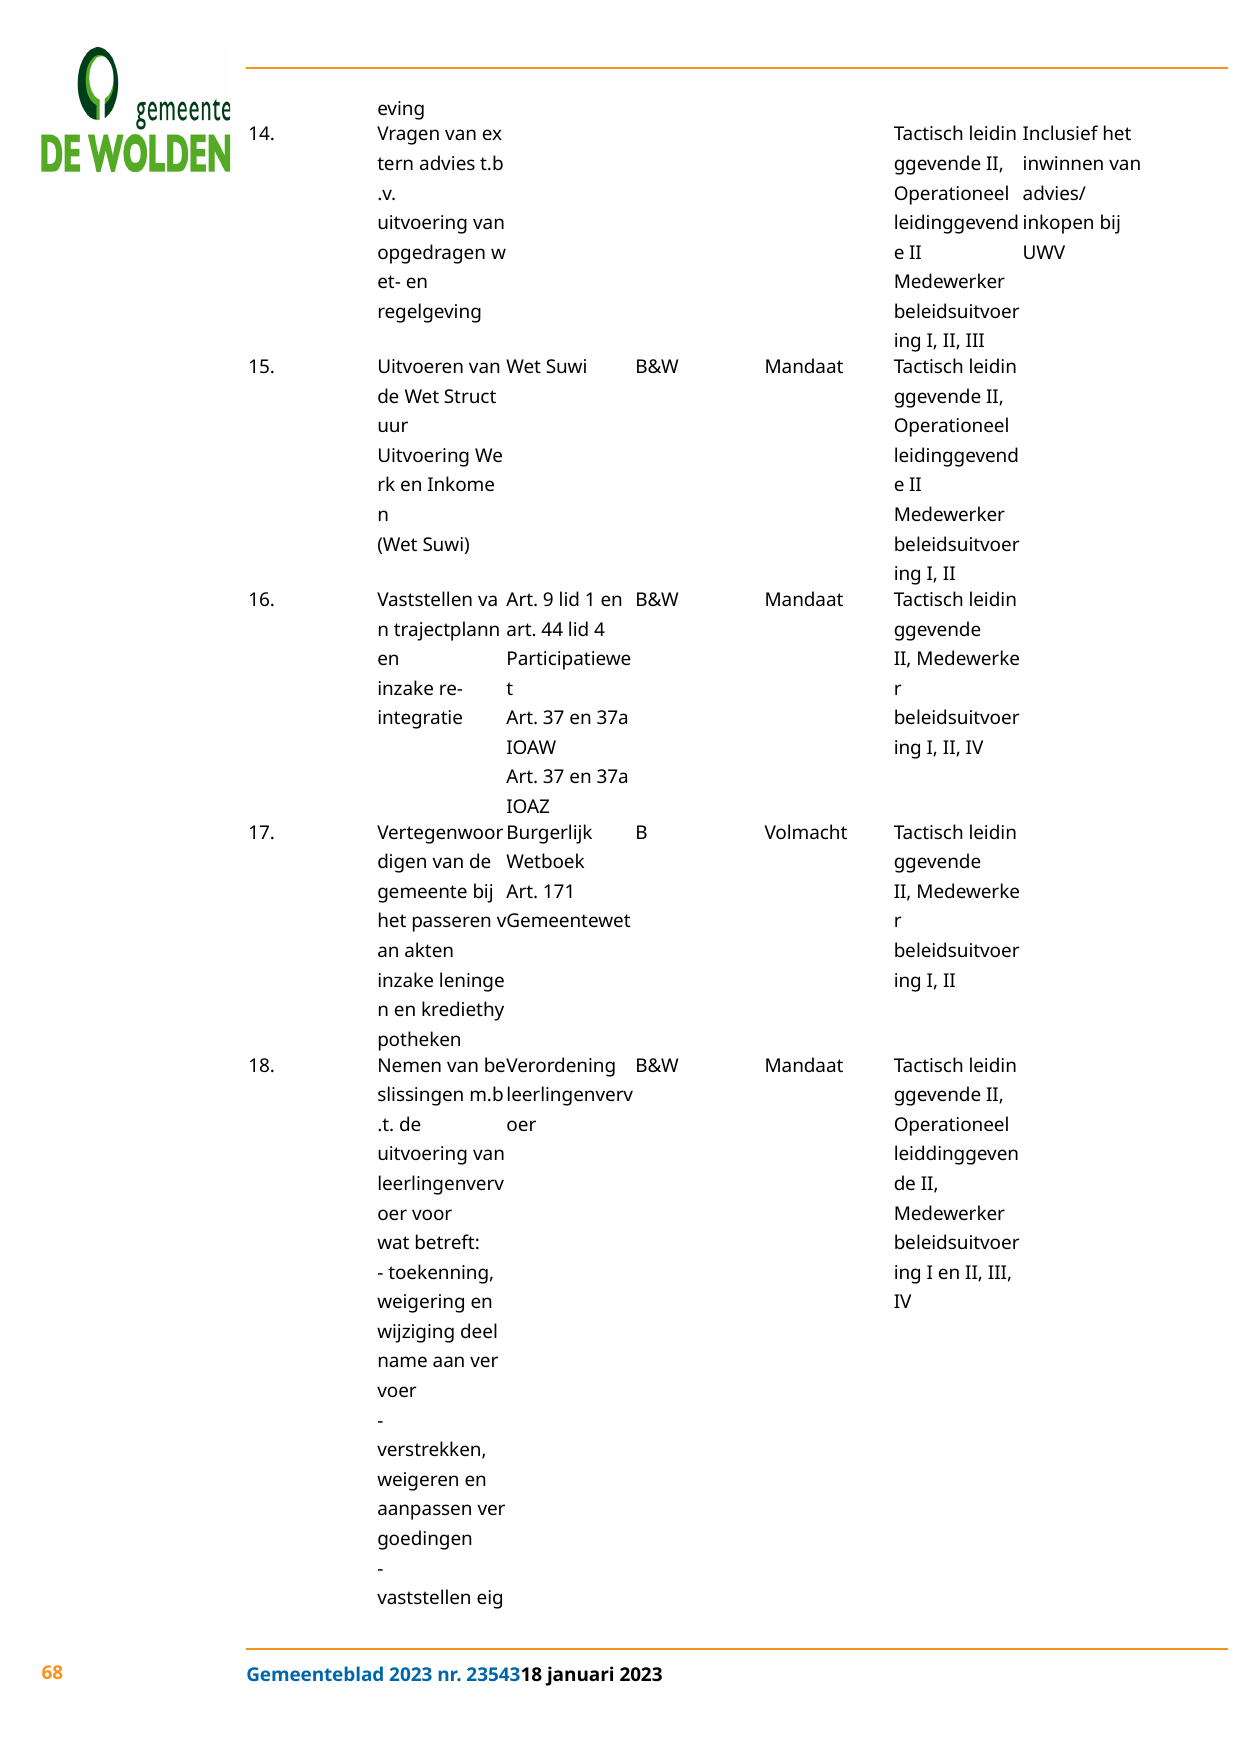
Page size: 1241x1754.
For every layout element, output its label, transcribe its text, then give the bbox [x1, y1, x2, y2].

table_cell Mandaat [764, 353, 893, 586]
table_cell Tactisch leidinggevende II, Operationeel leidinggevende II Medewerker beleidsuitvoering I, II [894, 353, 1022, 586]
table_cell [506, 121, 635, 353]
table_cell eving [377, 95, 506, 121]
table_cell 18. [248, 1052, 377, 1610]
table_cell Wet Suwi [506, 353, 635, 586]
table_cell [248, 95, 377, 121]
table_cell B [635, 819, 764, 1052]
table_cell [1023, 586, 1152, 819]
table_cell B&W [635, 353, 764, 586]
table_cell [506, 95, 635, 121]
table_cell 16. [248, 586, 377, 819]
table_cell 14. [248, 121, 377, 353]
table_cell [764, 121, 893, 353]
table_cell Tactisch leidinggevende II, Medewerker beleidsuitvoering I, II, IV [894, 586, 1022, 819]
table_cell [1023, 1052, 1152, 1610]
table_cell [1023, 95, 1152, 121]
table_cell Mandaat [764, 1052, 893, 1610]
table_cell Tactisch leidinggevende II, Operationeel leiddinggevende II, Medewerker beleidsuitvoering I en II, III, IV [894, 1052, 1022, 1610]
table_cell Burgerlijk Wetboek Art. 171 Gemeentewet [506, 819, 635, 1052]
table_cell Nemen van beslissingen m.b.t. de uitvoering van leerlingenvervoer voor wat betreft: - toekenning, weigering en wijziging deelname aan vervoer - verstrekken, weigeren en aanpassen vergoedingen - vaststellen eig [377, 1052, 506, 1610]
table_cell B&W [635, 586, 764, 819]
table_cell 17. [248, 819, 377, 1052]
table_cell [764, 95, 893, 121]
table_cell Tactisch leidinggevende II, Operationeel leidinggevende II Medewerker beleidsuitvoering I, II, III [894, 121, 1022, 353]
table_cell Verordening leerlingenvervoer [506, 1052, 635, 1610]
table_cell Mandaat [764, 586, 893, 819]
table_cell [635, 121, 764, 353]
table_cell 15. [248, 353, 377, 586]
table_cell Volmacht [764, 819, 893, 1052]
table_cell Inclusief het inwinnen van advies/inkopen bij UWV [1023, 121, 1152, 353]
table_cell [635, 95, 764, 121]
table_cell Tactisch leidinggevende II, Medewerker beleidsuitvoering I, II [894, 819, 1022, 1052]
picture [41, 47, 231, 172]
table_cell Vragen van extern advies t.b.v. uitvoering van opgedragen wet- en regelgeving [377, 121, 506, 353]
table_cell [1023, 819, 1152, 1052]
table_cell [1023, 353, 1152, 586]
table_cell Art. 9 lid 1 en art. 44 lid 4 Participatiewet Art. 37 en 37a IOAW Art. 37 en 37a IOAZ [506, 586, 635, 819]
table_cell Vertegenwoordigen van de gemeente bij het passeren van akten inzake leningen en krediethypotheken [377, 819, 506, 1052]
table_cell B&W [635, 1052, 764, 1610]
table_cell Uitvoeren van de Wet Structuur Uitvoering Werk en Inkomen (Wet Suwi) [377, 353, 506, 586]
table_cell Vaststellen van trajectplannen inzake re-integratie [377, 586, 506, 819]
table_cell [894, 95, 1022, 121]
